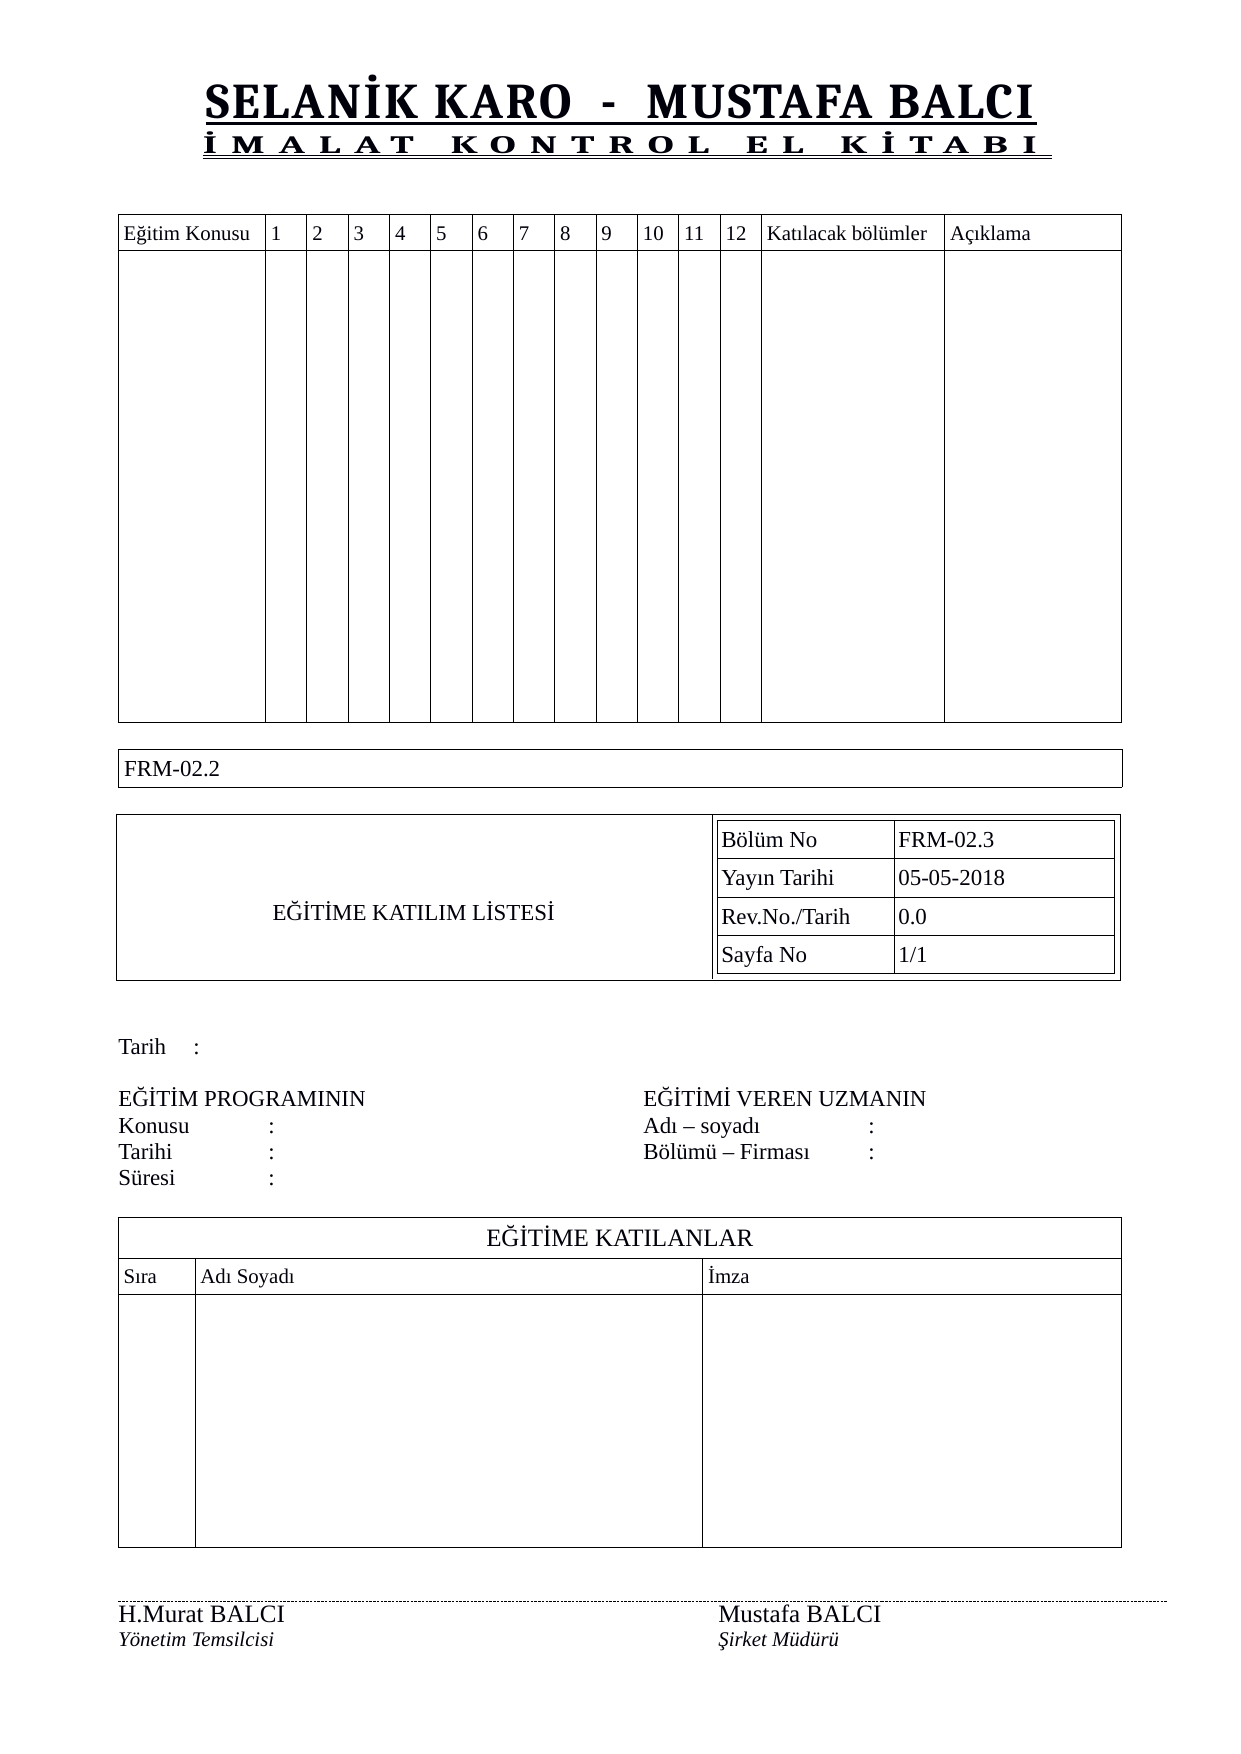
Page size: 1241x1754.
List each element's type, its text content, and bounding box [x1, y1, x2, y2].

table_header 12 [721, 215, 761, 250]
table_header Açıklama [945, 215, 1121, 250]
table_cell Adı Soyadı [196, 1259, 702, 1294]
text Süresi : [118, 1164, 1122, 1191]
table_header EĞİTİME KATILANLAR [119, 1218, 1121, 1258]
table_cell [196, 1295, 702, 1547]
table_cell [945, 251, 1121, 722]
table_header 7 [514, 215, 554, 250]
table_cell 1/1 [895, 936, 1114, 973]
table_header 6 [473, 215, 513, 250]
table_cell Sıra [119, 1259, 195, 1294]
table_cell [431, 251, 472, 722]
table_header 2 [307, 215, 348, 250]
table_header 3 [349, 215, 389, 250]
table_header 5 [431, 215, 472, 250]
table_cell [473, 251, 513, 722]
table_cell [266, 251, 306, 722]
table_cell [119, 1295, 195, 1547]
table_cell [555, 251, 596, 722]
table_cell İmza [703, 1259, 1121, 1294]
table_cell [762, 251, 944, 722]
table_header 8 [555, 215, 596, 250]
text Tarih : [118, 1033, 1122, 1059]
table_cell 05-05-2018 [895, 859, 1114, 896]
text Konusu : Adı – soyadı : [118, 1112, 1122, 1138]
table_header Eğitim Konusu [119, 215, 265, 250]
table_header Bölüm No [718, 821, 894, 858]
table_cell [349, 251, 389, 722]
table_header 4 [390, 215, 430, 250]
table_cell [679, 251, 720, 722]
table_cell [307, 251, 348, 722]
text EĞİTİM PROGRAMININ EĞİTİMİ VEREN UZMANIN [118, 1085, 1122, 1112]
table_cell [390, 251, 430, 722]
table_cell Rev.No./Tarih [718, 898, 894, 935]
table_cell [119, 251, 265, 722]
table_header 9 [597, 215, 637, 250]
table_cell [721, 251, 761, 722]
text Tarihi : Bölümü – Firması : [118, 1138, 1122, 1164]
table_header 11 [679, 215, 720, 250]
table_header [713, 815, 1120, 979]
table_cell 0.0 [895, 898, 1114, 935]
table_header FRM-02.3 [895, 821, 1114, 858]
table_header 10 [638, 215, 678, 250]
table_header EĞİTİME KATILIM LİSTESİ [117, 815, 712, 979]
table_cell Sayfa No [718, 936, 894, 973]
table_cell Yayın Tarihi [718, 859, 894, 896]
table_cell [703, 1295, 1121, 1547]
table_header FRM-02.2 [119, 750, 1122, 787]
table_header 1 [266, 215, 306, 250]
table_header Katılacak bölümler [762, 215, 944, 250]
table_cell [597, 251, 637, 722]
table_cell [638, 251, 678, 722]
table_cell [514, 251, 554, 722]
